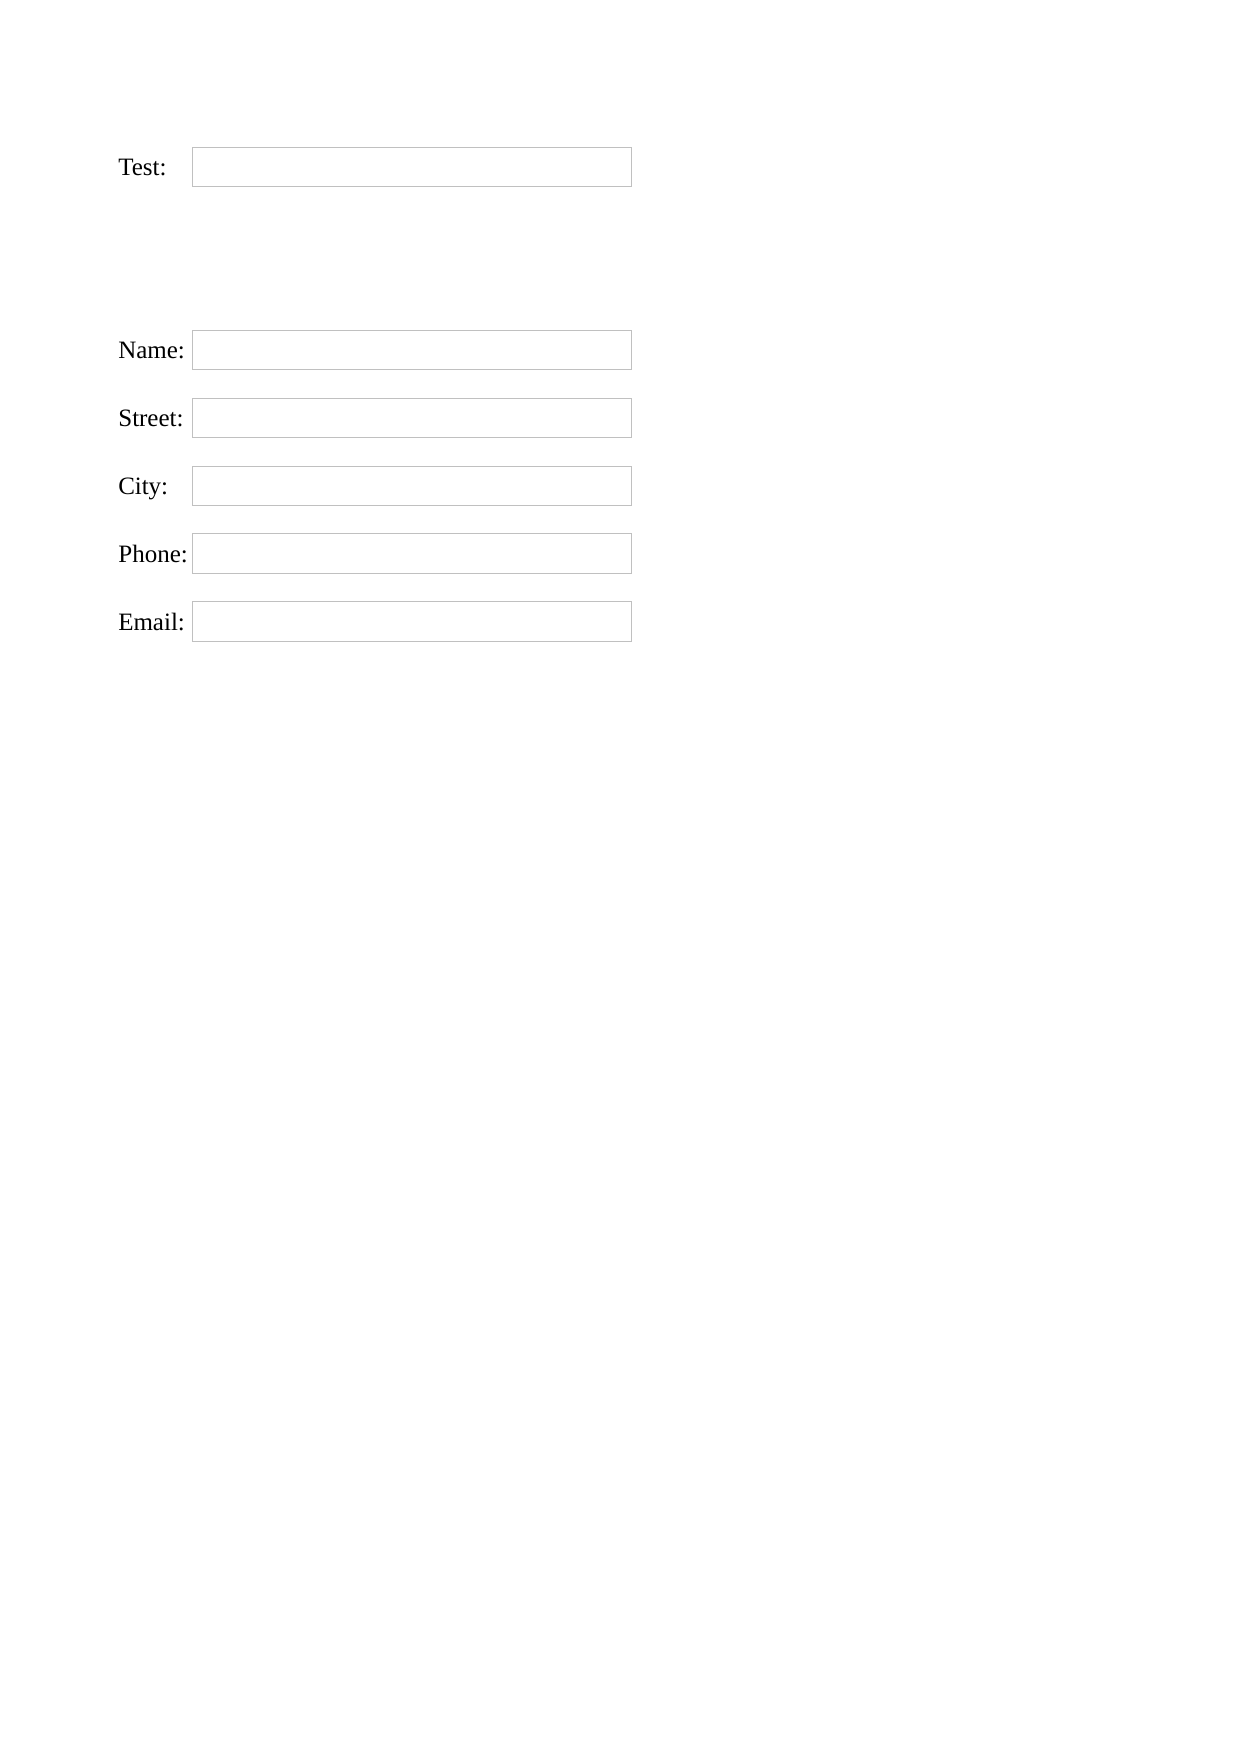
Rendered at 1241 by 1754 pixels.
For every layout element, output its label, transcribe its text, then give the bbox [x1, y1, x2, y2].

text [632, 147, 1122, 186]
text [632, 466, 1122, 505]
text Street: [118, 398, 192, 437]
text Test: [118, 147, 192, 186]
text [632, 533, 1122, 573]
text Phone: [118, 533, 192, 573]
text [632, 398, 1122, 437]
text Name: [118, 330, 192, 369]
text City: [118, 466, 192, 505]
text Email: [118, 601, 192, 641]
text [632, 330, 1122, 369]
text [632, 601, 1122, 641]
